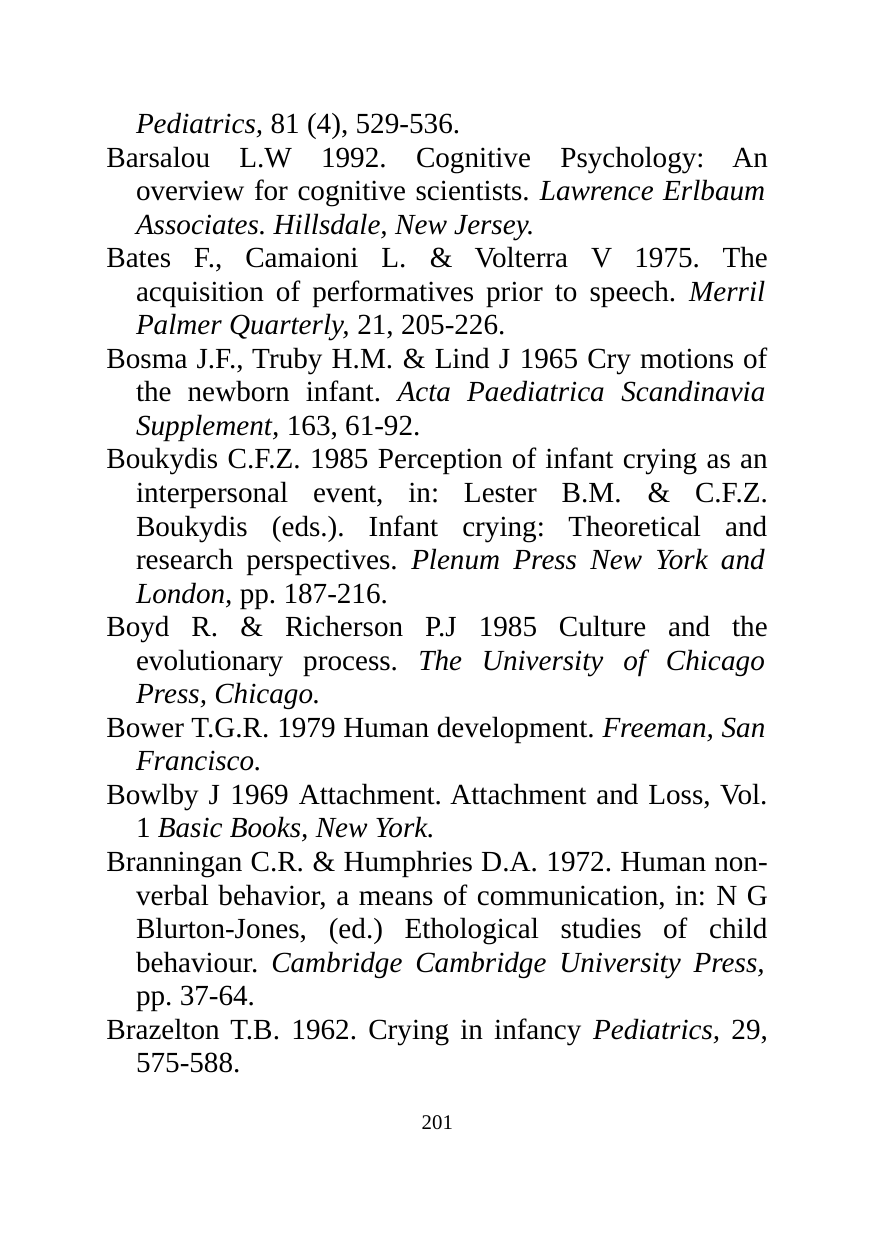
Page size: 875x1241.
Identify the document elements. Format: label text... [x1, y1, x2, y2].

text Barsalou L.W 1992. Cognitive Psychology: An overview for cognitive scientists. Lawrence Erlbaum Associates. Hillsdale, New Jersey. [106, 140, 768, 240]
text Pediatrics, 81 (4), 529-536. [106, 106, 768, 140]
text Brazelton T.B. 1962. Crying in infancy Pediatrics, 29, 575-588. [106, 1012, 768, 1079]
text Boyd R. & Richerson P.J 1985 Culture and the evolutionary process. The University of Chicago Press, Chicago. [106, 609, 768, 710]
text Bates F., Camaioni L. & Volterra V 1975. The acquisition of performatives prior to speech. Merril Palmer Quarterly, 21, 205-226. [106, 240, 768, 341]
text Bosma J.F., Truby H.M. & Lind J 1965 Cry motions of the newborn infant. Acta Paediatrica Scandinavia Supplement, 163, 61-92. [106, 341, 768, 442]
text Boukydis C.F.Z. 1985 Perception of infant crying as an interpersonal event, in: Lester B.M. & C.F.Z. Boukydis (eds.). Infant crying: Theoretical and research perspectives. Plenum Press New York and London, pp. 187-216. [106, 442, 768, 609]
text Bower T.G.R. 1979 Human development. Freeman, San Francisco. [106, 710, 768, 777]
text Branningan C.R. & Humphries D.A. 1972. Human non-verbal behavior, a means of communication, in: N G Blurton-Jones, (ed.) Ethological studies of child behaviour. Cambridge Cambridge University Press, pp. 37-64. [106, 844, 768, 1012]
text Bowlby J 1969 Attachment. Attachment and Loss, Vol. 1 Basic Books, New York. [106, 777, 768, 844]
